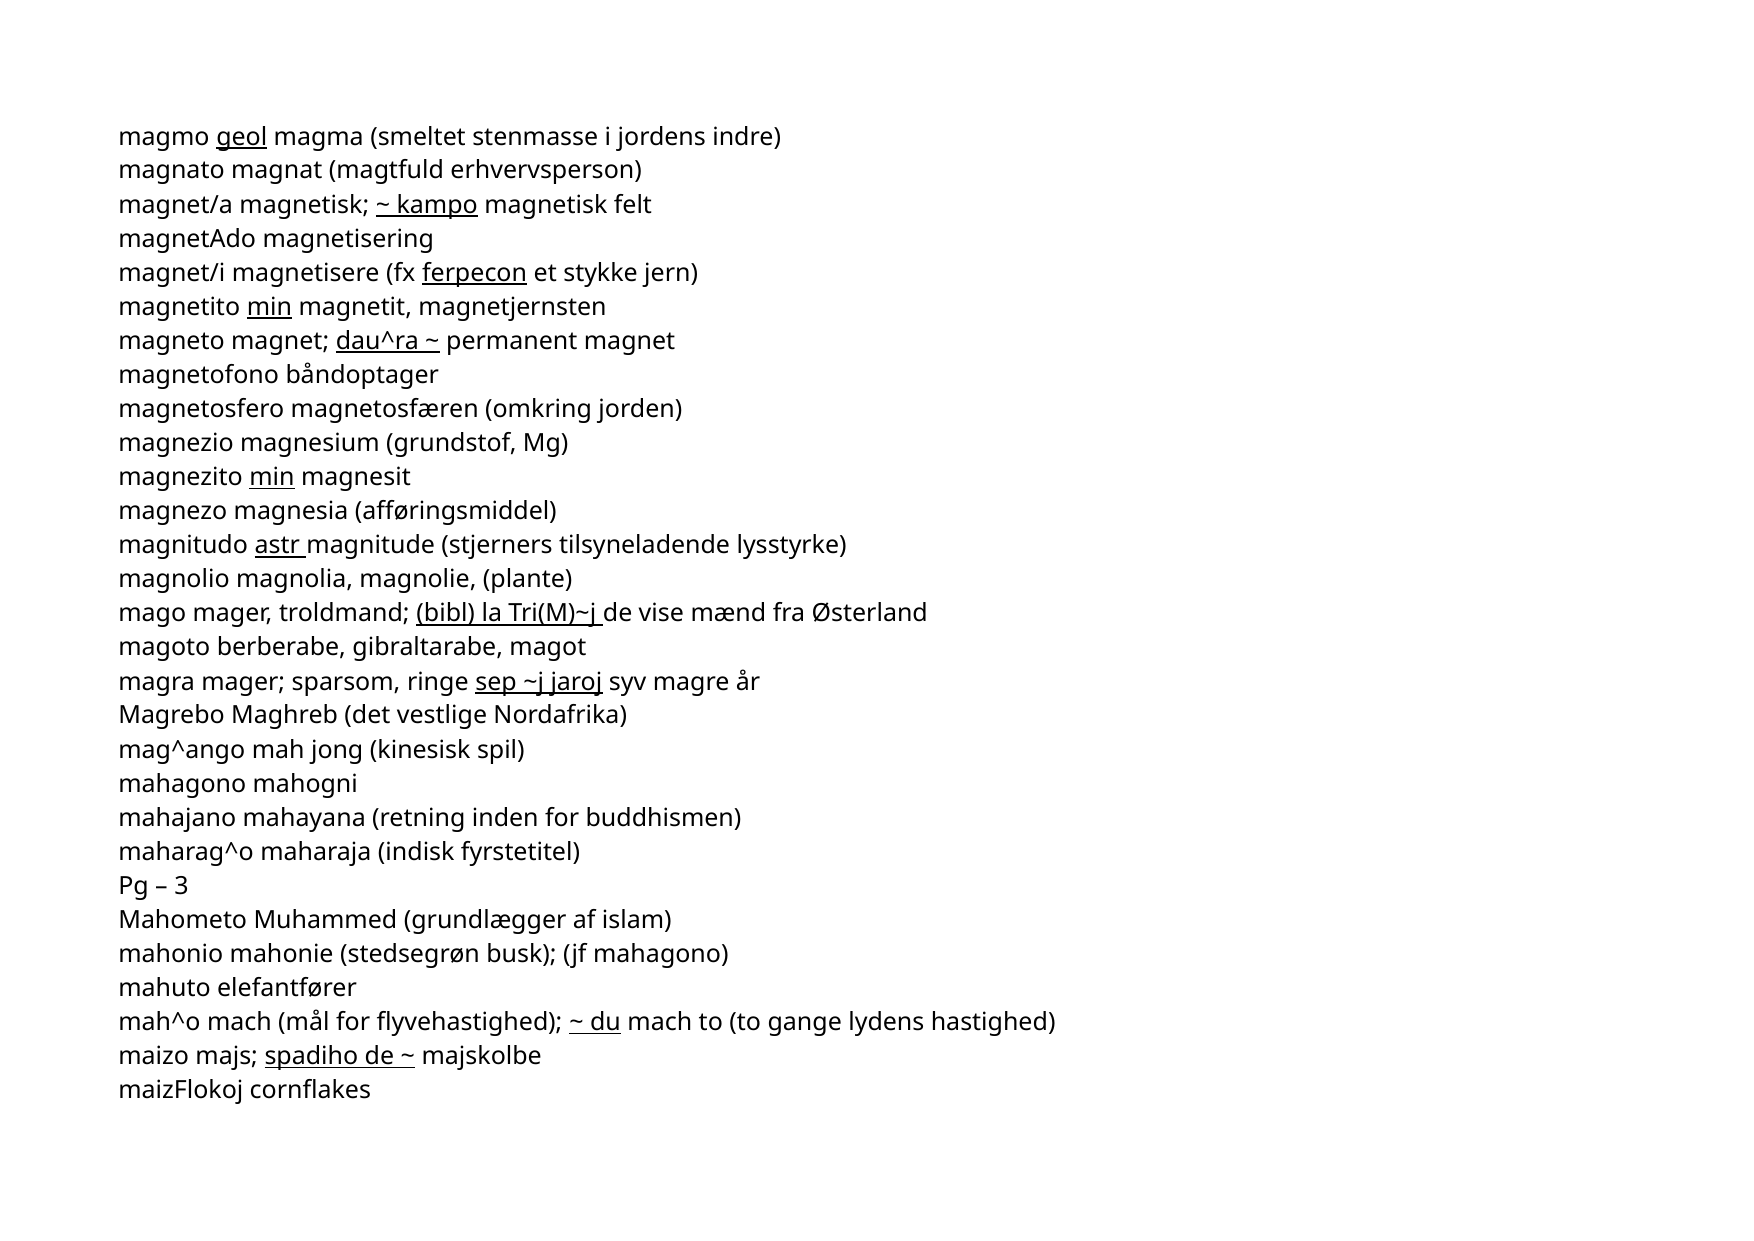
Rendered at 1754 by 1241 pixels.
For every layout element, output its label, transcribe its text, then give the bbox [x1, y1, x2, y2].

text mah^o mach (mål for flyvehastighed); ~ du mach to (to gange lydens hastighed) [118, 1004, 1636, 1038]
text magnolio magnolia, magnolie, (plante) [118, 561, 1636, 595]
text mahajano mahayana (retning inden for buddhismen) [118, 799, 1636, 833]
text magmo geol magma (smeltet stenmasse i jordens indre) [118, 118, 1636, 152]
text maharag^o maharaja (indisk fyrstetitel) [118, 833, 1636, 867]
text magra mager; sparsom, ringe sep ~j jaroj syv magre år [118, 663, 1636, 697]
text magnezito min magnesit [118, 459, 1636, 493]
text magnetito min magnetit, magnetjernsten [118, 288, 1636, 322]
text mahuto elefantfører [118, 970, 1636, 1004]
text mahonio mahonie (stedsegrøn busk); (jf mahagono) [118, 936, 1636, 970]
text Pg – 3 [118, 867, 1636, 902]
text magnet/a magnetisk; ~ kampo magnetisk felt [118, 186, 1636, 220]
text magnetAdo magnetisering [118, 220, 1636, 254]
text maizo majs; spadiho de ~ majskolbe [118, 1038, 1636, 1072]
text magnezio magnesium (grundstof, Mg) [118, 425, 1636, 459]
text magnet/i magnetisere (fx ferpecon et stykke jern) [118, 254, 1636, 288]
text mahagono mahogni [118, 765, 1636, 799]
text magnetosfero magnetosfæren (omkring jorden) [118, 391, 1636, 425]
text magnato magnat (magtfuld erhvervsperson) [118, 152, 1636, 186]
text magnitudo astr magnitude (stjerners tilsyneladende lysstyrke) [118, 527, 1636, 561]
text magnetofono båndoptager [118, 357, 1636, 391]
text Magrebo Maghreb (det vestlige Nordafrika) [118, 697, 1636, 731]
text magneto magnet; dau^ra ~ permanent magnet [118, 322, 1636, 357]
text mago mager, troldmand; (bibl) la Tri(M)~j de vise mænd fra Østerland [118, 595, 1636, 629]
text Mahometo Muhammed (grundlægger af islam) [118, 902, 1636, 936]
text maizFlokoj cornflakes [118, 1072, 1636, 1106]
text magoto berberabe, gibraltarabe, magot [118, 629, 1636, 663]
text mag^ango mah jong (kinesisk spil) [118, 731, 1636, 765]
text magnezo magnesia (afføringsmiddel) [118, 493, 1636, 527]
